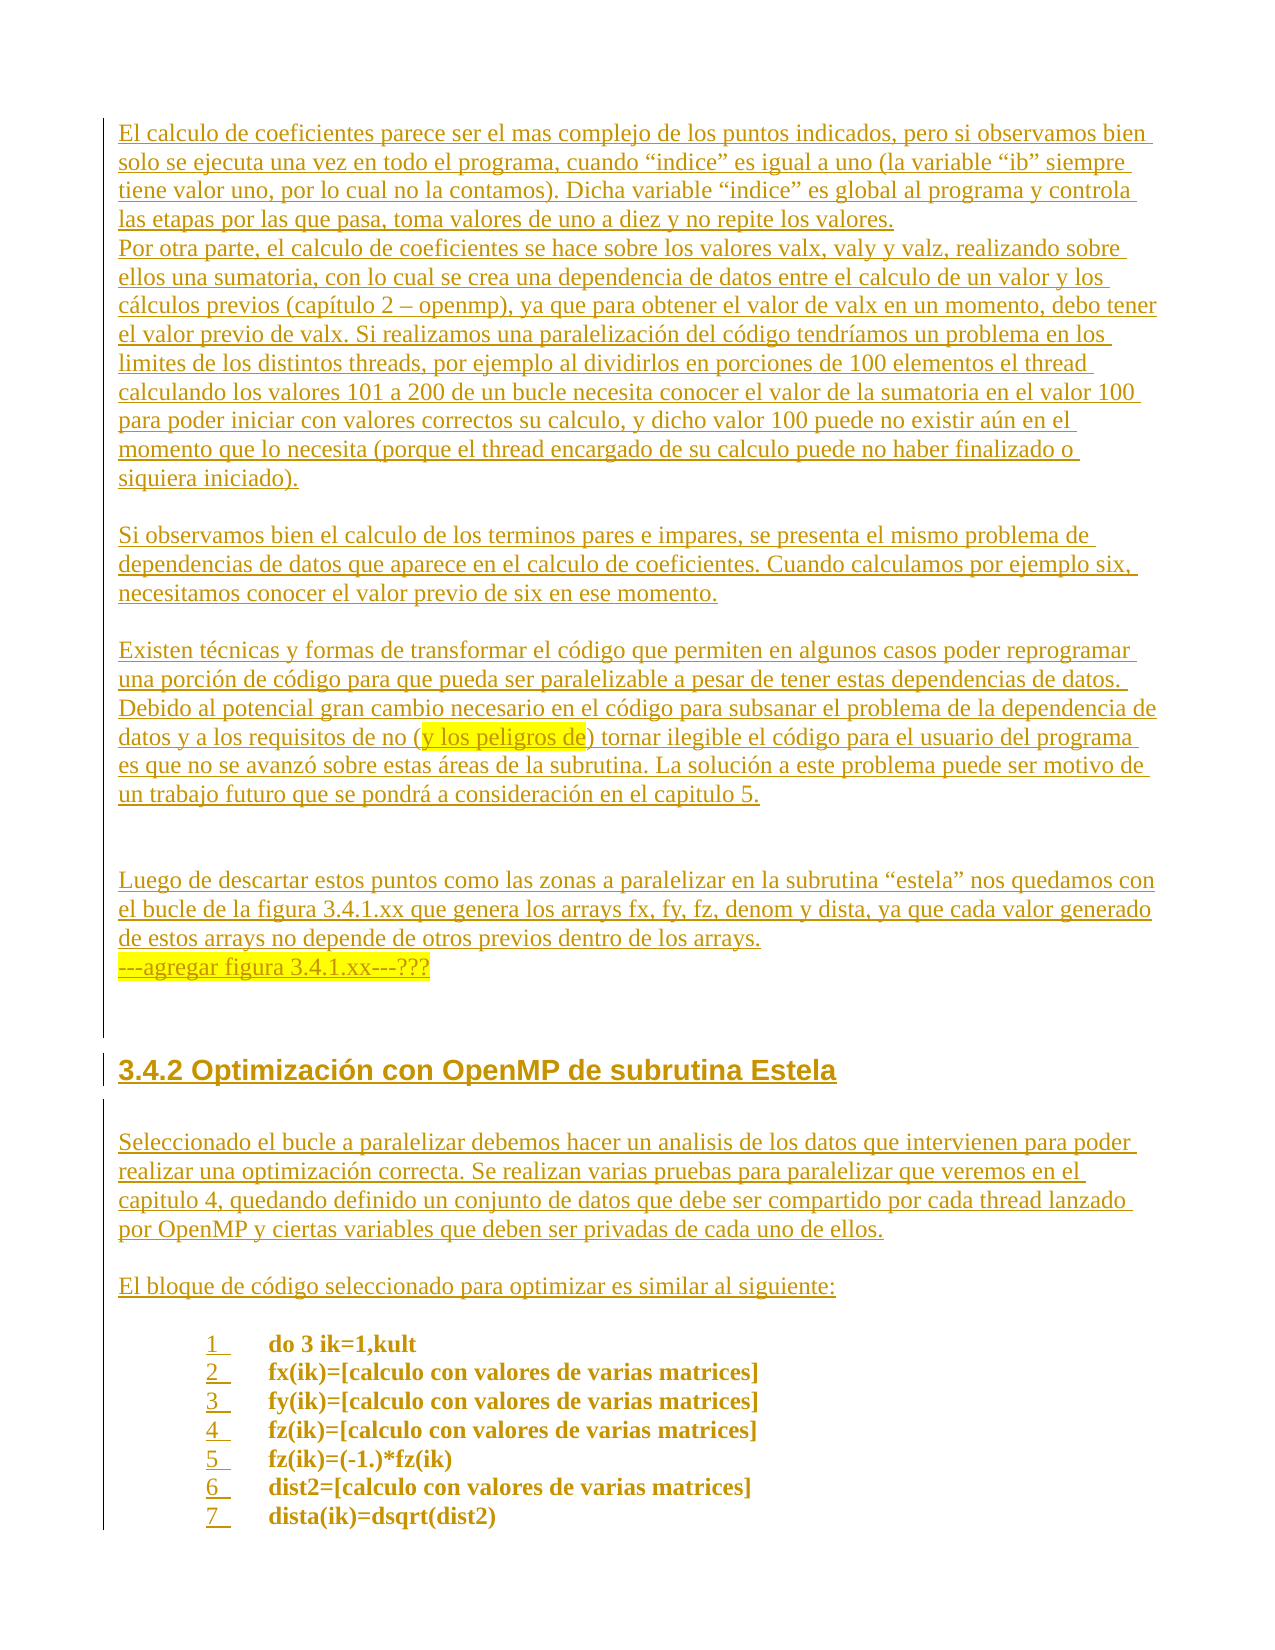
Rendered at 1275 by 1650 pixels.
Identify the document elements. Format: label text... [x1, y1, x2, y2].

text El bloque de código seleccionado para optimizar es similar al siguiente: [118, 1271, 1157, 1300]
text Seleccionado el bucle a paralelizar debemos hacer un analisis de los datos que intervienen para poder realizar una optimización correcta. Se realizan varias pruebas para paralelizar que veremos en el capitulo 4, quedando definido un conjunto de datos que debe ser compartido por cada thread lanzado por OpenMP y ciertas variables que deben ser privadas de cada uno de ellos. [118, 1127, 1157, 1242]
text datos y a los requisitos de no (y los peligros de) tornar ilegible el código para el usuario del programa es que no se avanzó sobre estas áreas de la subrutina. La solución a este problema puede ser motivo de un trabajo futuro que se pondrá a consideración en el capitulo 5. [118, 719, 1157, 808]
text 2 fx(ik)=[calculo con valores de varias matrices] [206, 1357, 1157, 1386]
text Luego de descartar estos puntos como las zonas a paralelizar en la subrutina “estela” nos quedamos con el bucle de la figura 3.4.1.xx que genera los arrays fx, fy, fz, denom y dista, ya que cada valor generado de estos arrays no depende de otros previos dentro de los arrays. [118, 866, 1157, 952]
text Existen técnicas y formas de transformar el código que permiten en algunos casos poder reprogramar una porción de código para que pueda ser paralelizable a pesar de tener estas dependencias de datos. Debido al potencial gran cambio necesario en el código para subsanar el problema de la dependencia de [118, 636, 1157, 718]
text 5 fz(ik)=(-1.)*fz(ik) [206, 1444, 1157, 1472]
subtitle 3.4.2 Optimización con OpenMP de subrutina Estela [118, 1053, 1157, 1086]
text 1 do 3 ik=1,kult [206, 1329, 1157, 1357]
text 7 dista(ik)=dsqrt(dist2) [206, 1501, 1157, 1530]
text 4 fz(ik)=[calculo con valores de varias matrices] [206, 1415, 1157, 1444]
text Por otra parte, el calculo de coeficientes se hace sobre los valores valx, valy y valz, realizando sobre ellos una sumatoria, con lo cual se crea una dependencia de datos entre el calculo de un valor y los cálculos previos (capítulo 2 – openmp), ya que para obtener el valor de valx en un momento, debo tener [118, 233, 1157, 316]
text 3 fy(ik)=[calculo con valores de varias matrices] [206, 1386, 1157, 1415]
text ---agregar figura 3.4.1.xx---??? [118, 952, 1157, 981]
text 6 dist2=[calculo con valores de varias matrices] [206, 1472, 1157, 1501]
text Si observamos bien el calculo de los terminos pares e impares, se presenta el mismo problema de dependencias de datos que aparece en el calculo de coeficientes. Cuando calculamos por ejemplo six, necesitamos conocer el valor previo de six en ese momento. [118, 521, 1157, 607]
text El calculo de coeficientes parece ser el mas complejo de los puntos indicados, pero si observamos bien solo se ejecuta una vez en todo el programa, cuando “indice” es igual a uno (la variable “ib” siempre tiene valor uno, por lo cual no la contamos). Dicha variable “indice” es global al programa y controla las etapas por las que pasa, toma valores de uno a diez y no repite los valores. [118, 118, 1157, 233]
text el valor previo de valx. Si realizamos una paralelización del código tendríamos un problema en los limites de los distintos threads, por ejemplo al dividirlos en porciones de 100 elementos el thread calculando los valores 101 a 200 de un bucle necesita conocer el valor de la sumatoria en el valor 100 para poder iniciar con valores correctos su calculo, y dicho valor 100 puede no existir aún en el momento que lo necesita (porque el thread encargado de su calculo puede no haber finalizado o siquiera iniciado). [118, 317, 1157, 492]
